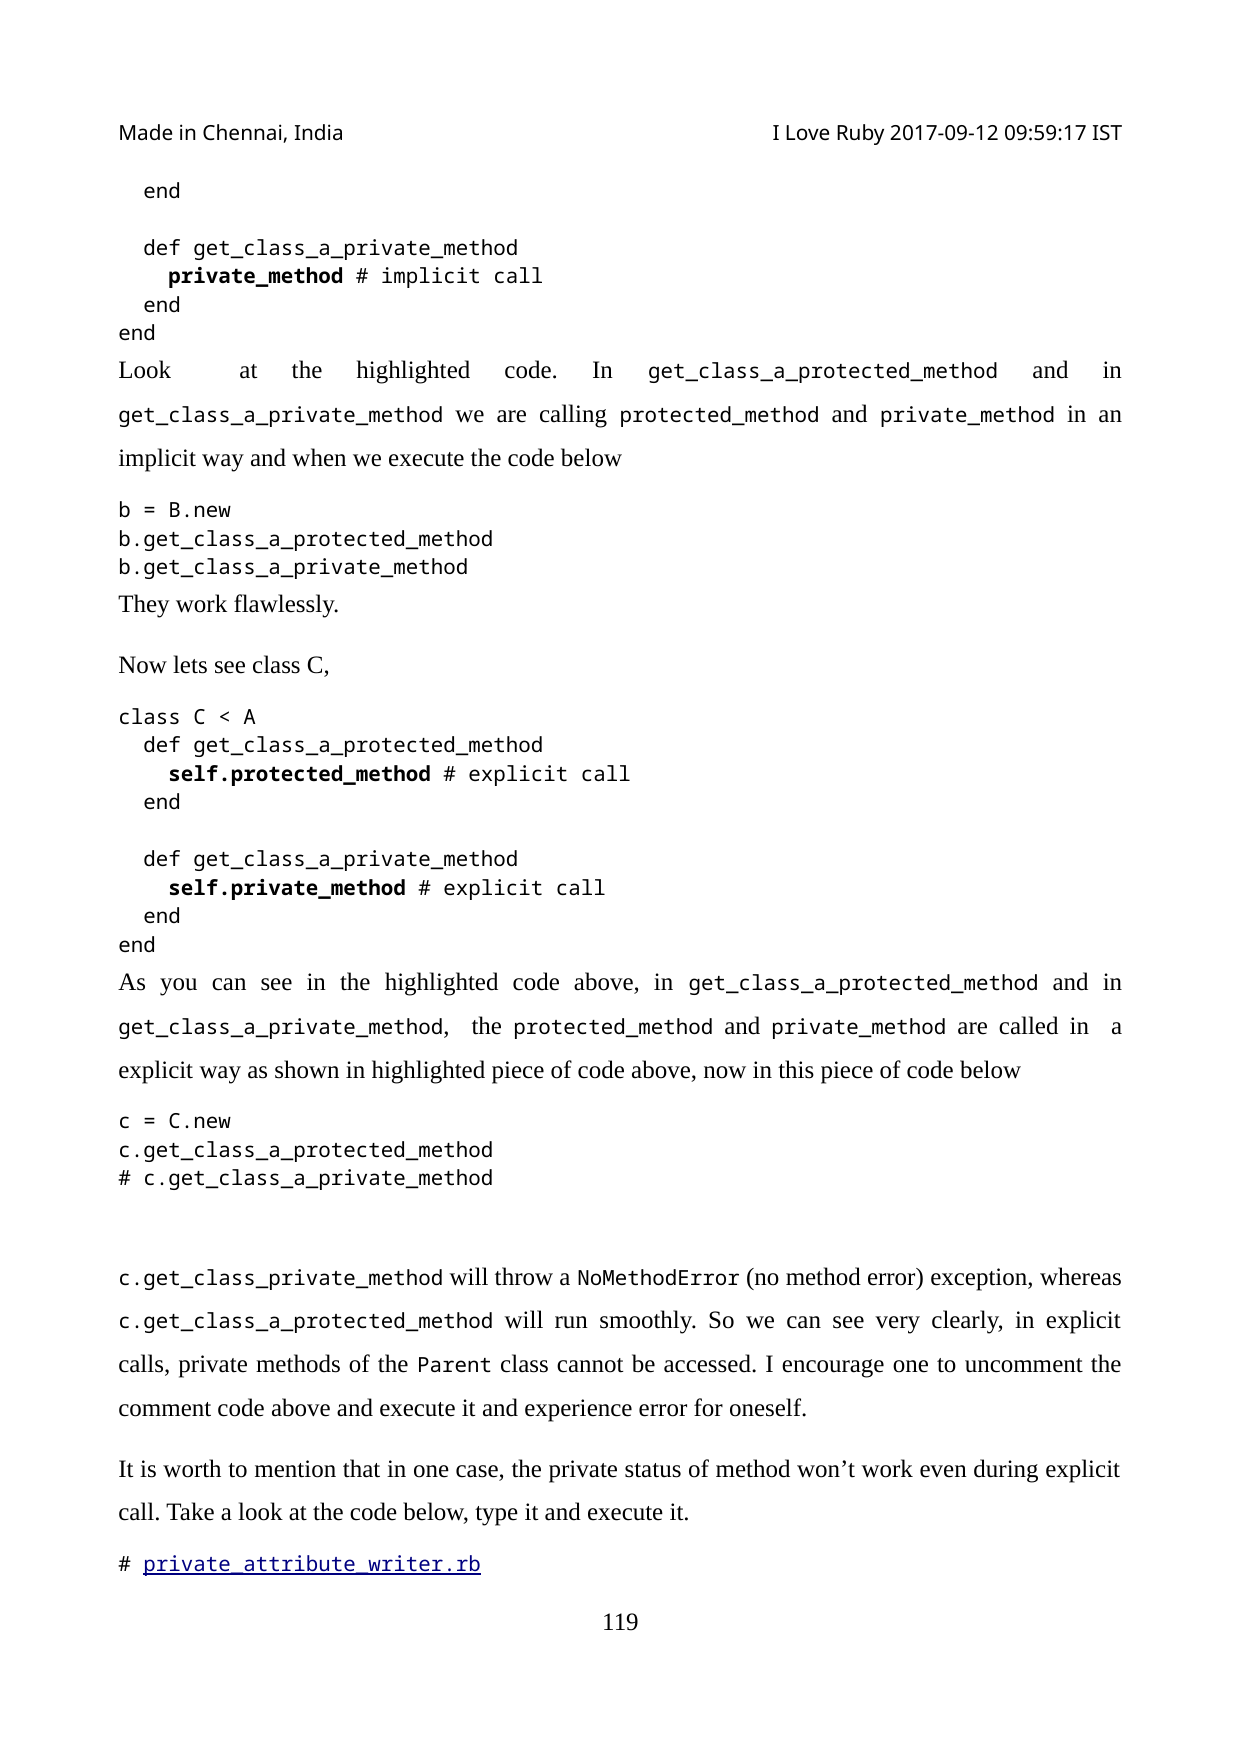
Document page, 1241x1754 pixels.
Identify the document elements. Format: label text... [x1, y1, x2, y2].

text end [118, 930, 1122, 958]
text end [118, 290, 1122, 318]
text def get_class_a_protected_method [118, 731, 1122, 759]
text private_method # implicit call [118, 261, 1122, 290]
text b.get_class_a_protected_method [118, 524, 1122, 552]
text Now lets see class C, [118, 650, 1122, 679]
text c.get_class_a_protected_method [118, 1135, 1122, 1163]
text def get_class_a_private_method [118, 844, 1122, 873]
text end [118, 318, 1122, 347]
text end [118, 787, 1122, 816]
text They work flawlessly. [118, 589, 1122, 618]
text def get_class_a_private_method [118, 233, 1122, 261]
text b.get_class_a_private_method [118, 552, 1122, 581]
text Look at the highlighted code. In get_class_a_protected_method and in get_class_a_private_method we are calling protected_method and private_method in an implicit way and when we execute the code below [118, 356, 1122, 472]
text self.protected_method # explicit call [118, 759, 1122, 787]
text It is worth to mention that in one case, the private status of method won’t work even during explicit call. Take a look at the code below, type it and execute it. [118, 1454, 1122, 1526]
text end [118, 176, 1122, 204]
text self.private_method # explicit call [118, 873, 1122, 901]
text class C < A [118, 702, 1122, 731]
text c.get_class_private_method will throw a NoMethodError (no method error) exception, whereas c.get_class_a_protected_method will run smoothly. So we can see very clearly, in explicit calls, private methods of the Parent class cannot be accessed. I encourage one to uncomment the comment code above and execute it and experience error for oneself. [118, 1262, 1122, 1422]
text c = C.new [118, 1107, 1122, 1135]
text # private_attribute_writer.rb [118, 1549, 1122, 1578]
text end [118, 901, 1122, 930]
text # c.get_class_a_private_method [118, 1163, 1122, 1192]
text As you can see in the highlighted code above, in get_class_a_protected_method and in get_class_a_private_method, the protected_method and private_method are called in a explicit way as shown in highlighted piece of code above, now in this piece of code below [118, 967, 1122, 1083]
text b = B.new [118, 495, 1122, 524]
